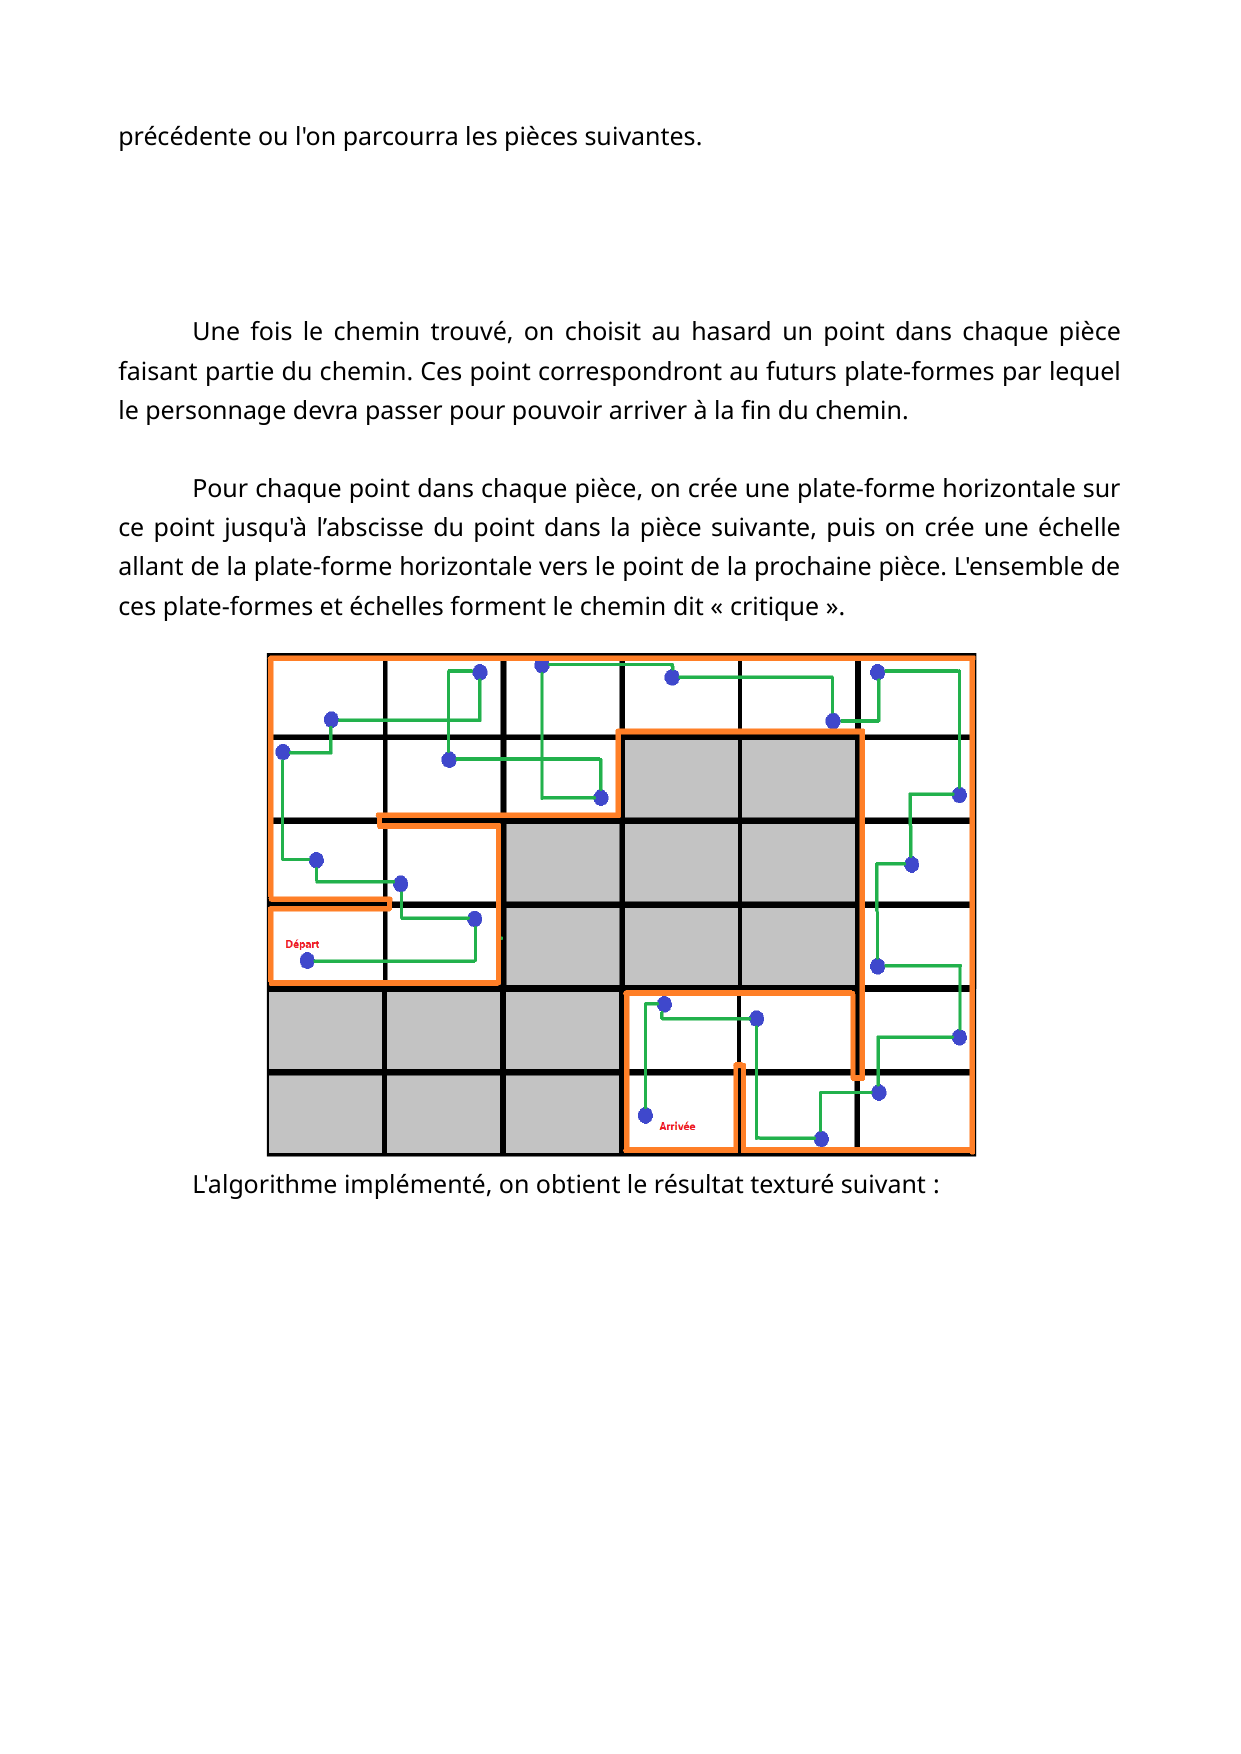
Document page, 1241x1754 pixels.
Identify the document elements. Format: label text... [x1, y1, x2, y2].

text Une fois le chemin trouvé, on choisit au hasard un point dans chaque pièce faisant partie du chemin. Ces point correspondront au futurs plate-formes par lequel le personnage devra passer pour pouvoir arriver à la fin du chemin. [118, 314, 1122, 426]
text Pour chaque point dans chaque pièce, on crée une plate-forme horizontale sur ce point jusqu'à l’abscisse du point dans la pièce suivante, puis on crée une échelle allant de la plate-forme horizontale vers le point de la prochaine pièce. L'ensemble de ces plate-formes et échelles forment le chemin dit « critique ». [118, 471, 1122, 622]
text L'algorithme implémenté, on obtient le résultat texturé suivant : [118, 1163, 1122, 1202]
text précédente ou l'on parcourra les pièces suivantes. [118, 118, 1122, 152]
picture [266, 653, 977, 1157]
